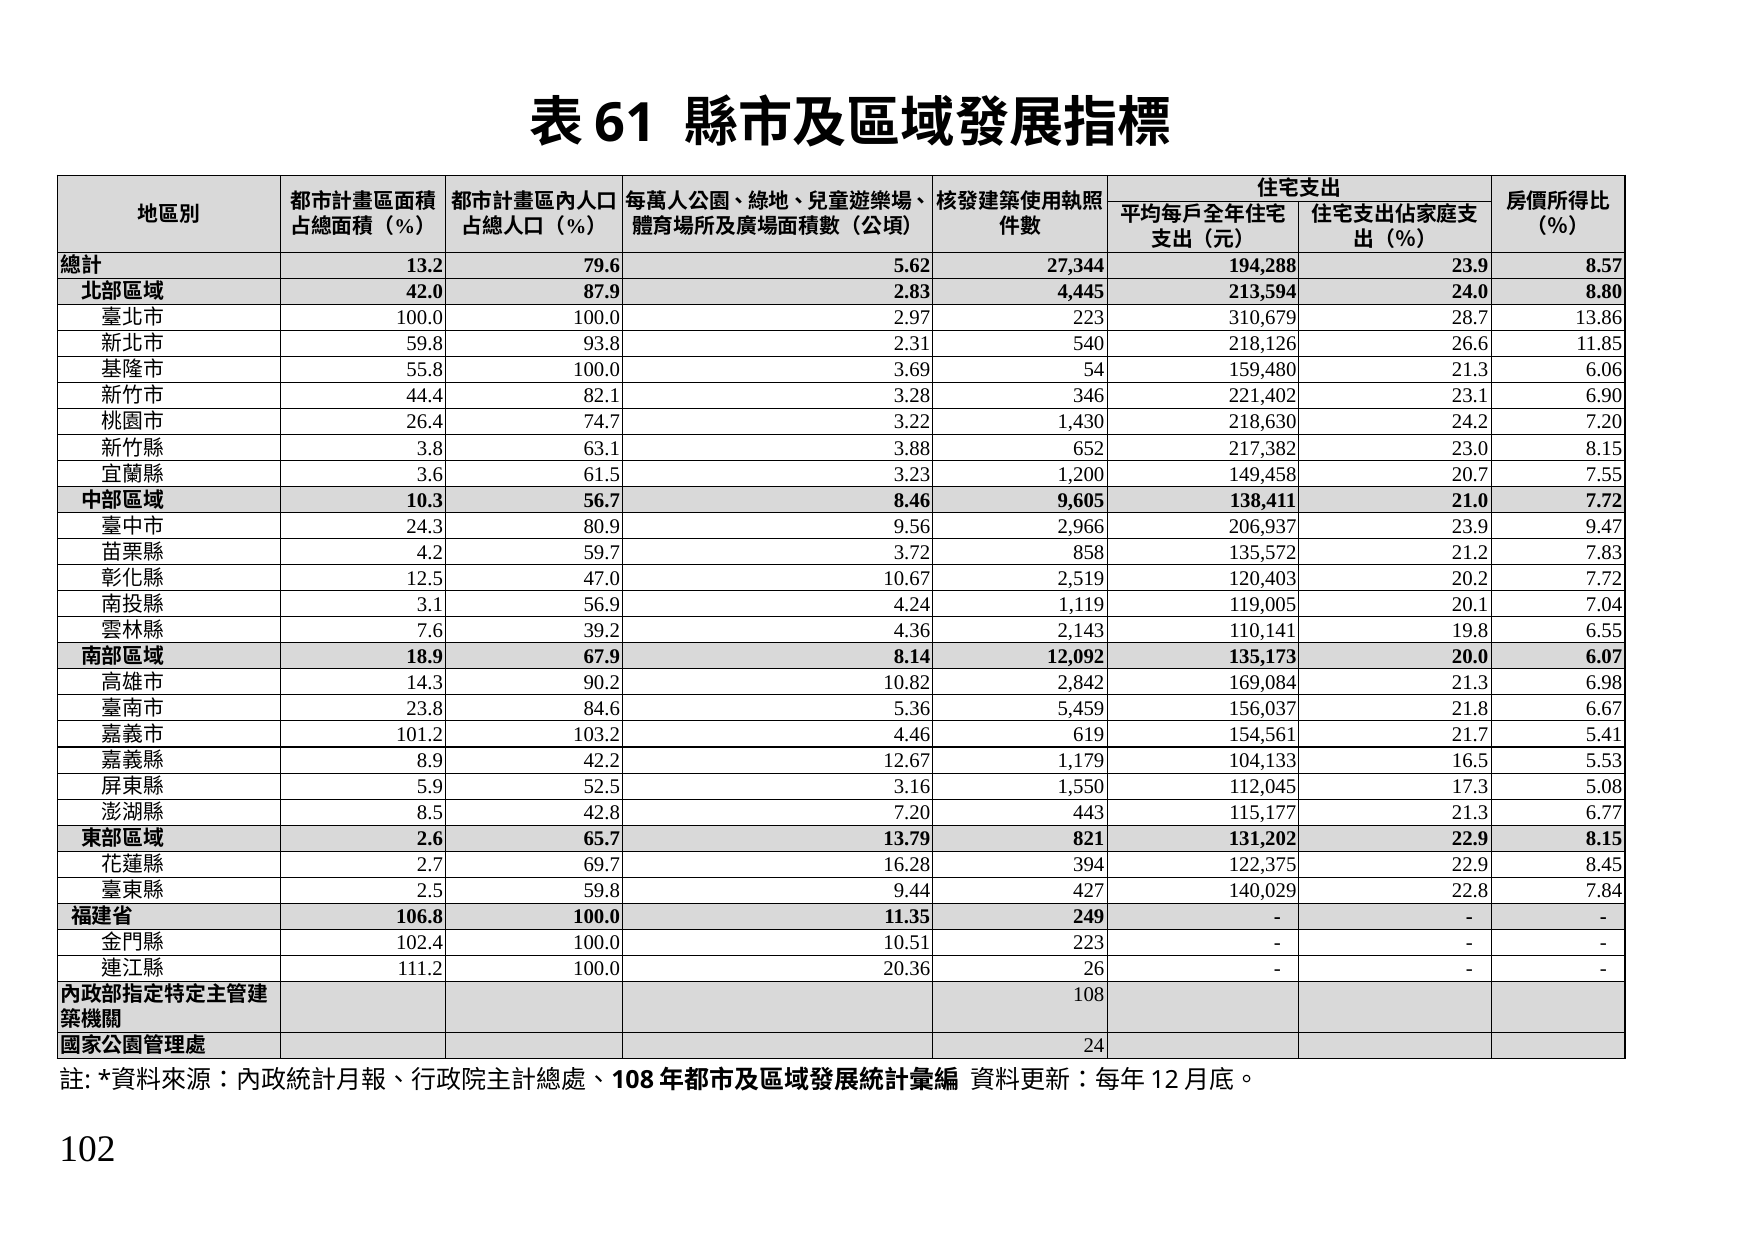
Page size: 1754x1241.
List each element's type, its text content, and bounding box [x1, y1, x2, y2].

table_cell 5.08 [1492, 774, 1624, 798]
table_cell 7.55 [1492, 461, 1624, 486]
table_cell 南部區域 [58, 643, 280, 668]
table_cell - [1299, 904, 1491, 929]
table_cell 101.2 [281, 721, 445, 746]
table_cell 23.1 [1299, 383, 1491, 408]
table_cell 54 [933, 357, 1107, 382]
table_cell 21.3 [1299, 800, 1491, 824]
table_cell 24 [933, 1033, 1107, 1058]
table_cell 8.15 [1492, 435, 1624, 460]
text 註: *資料來源：內政統計月報、行政院主計總處、108年都市及區域發展統計彙編 資料更新：每年12月底。 [59, 1059, 1636, 1096]
table_cell [1299, 982, 1491, 1032]
table_cell 20.1 [1299, 591, 1491, 616]
table_cell 218,126 [1108, 331, 1298, 356]
table_cell 4.24 [623, 591, 932, 616]
table_cell 12,092 [933, 643, 1107, 668]
table_cell 218,630 [1108, 409, 1298, 434]
table_cell 19.8 [1299, 617, 1491, 642]
table_cell 858 [933, 539, 1107, 564]
table_cell [446, 982, 622, 1032]
table_cell 6.67 [1492, 695, 1624, 720]
table_cell 2.31 [623, 331, 932, 356]
table_cell 北部區域 [58, 279, 280, 304]
table_cell [1299, 1033, 1491, 1058]
table_cell 臺中市 [58, 513, 280, 538]
table_cell 106.8 [281, 904, 445, 929]
table_header 核發建築使用執照件數 [933, 176, 1107, 252]
table_cell 新北市 [58, 331, 280, 356]
table_cell 9,605 [933, 487, 1107, 512]
table_cell 135,173 [1108, 643, 1298, 668]
table_cell 154,561 [1108, 721, 1298, 746]
table_cell 住宅支出佔家庭支出（％） [1299, 202, 1491, 252]
table_cell 4.2 [281, 539, 445, 564]
table_cell 8.15 [1492, 826, 1624, 851]
table_cell 1,179 [933, 748, 1107, 772]
table_cell 7.72 [1492, 565, 1624, 590]
table_cell 臺南市 [58, 695, 280, 720]
table_cell 21.3 [1299, 357, 1491, 382]
table_cell 65.7 [446, 826, 622, 851]
table_cell 56.7 [446, 487, 622, 512]
table_cell 7.72 [1492, 487, 1624, 512]
table_cell 21.0 [1299, 487, 1491, 512]
table_cell 22.9 [1299, 826, 1491, 851]
table_cell 福建省 [58, 904, 280, 929]
table_cell 6.77 [1492, 800, 1624, 824]
table_cell 540 [933, 331, 1107, 356]
table_cell 159,480 [1108, 357, 1298, 382]
table_cell 4.36 [623, 617, 932, 642]
table_cell 24.3 [281, 513, 445, 538]
table_cell 56.9 [446, 591, 622, 616]
table_cell 2,143 [933, 617, 1107, 642]
table_cell 16.28 [623, 852, 932, 877]
table_cell 131,202 [1108, 826, 1298, 851]
table_cell 10.51 [623, 930, 932, 955]
table_cell 120,403 [1108, 565, 1298, 590]
table_cell 63.1 [446, 435, 622, 460]
table_cell 223 [933, 930, 1107, 955]
table_cell 3.8 [281, 435, 445, 460]
table_header 都市計畫區面積占總面積（%） [281, 176, 445, 252]
table_cell 28.7 [1299, 305, 1491, 330]
table_cell 3.72 [623, 539, 932, 564]
table_cell 宜蘭縣 [58, 461, 280, 486]
table_cell 21.8 [1299, 695, 1491, 720]
table_cell 394 [933, 852, 1107, 877]
table_cell [281, 1033, 445, 1058]
table_cell 12.5 [281, 565, 445, 590]
table_cell 310,679 [1108, 305, 1298, 330]
table_cell 5.62 [623, 253, 932, 278]
table_cell 8.9 [281, 748, 445, 772]
table_cell 4.46 [623, 721, 932, 746]
table_cell 5.41 [1492, 721, 1624, 746]
table_cell 156,037 [1108, 695, 1298, 720]
table_cell 135,572 [1108, 539, 1298, 564]
table_cell - [1108, 904, 1298, 929]
table_cell 苗栗縣 [58, 539, 280, 564]
table_cell 臺東縣 [58, 878, 280, 903]
table_cell 2.83 [623, 279, 932, 304]
table_cell 59.8 [281, 331, 445, 356]
table_cell 22.8 [1299, 878, 1491, 903]
table_cell - [1492, 930, 1624, 955]
table_cell 223 [933, 305, 1107, 330]
table_cell 619 [933, 721, 1107, 746]
table_cell 13.79 [623, 826, 932, 851]
table_cell 3.6 [281, 461, 445, 486]
table_cell 7.20 [623, 800, 932, 824]
table_cell 16.5 [1299, 748, 1491, 772]
table_cell 47.0 [446, 565, 622, 590]
table_cell 104,133 [1108, 748, 1298, 772]
table_cell - [1108, 930, 1298, 955]
table_cell 100.0 [446, 904, 622, 929]
table_cell 52.5 [446, 774, 622, 798]
table_cell 8.57 [1492, 253, 1624, 278]
table_cell 23.0 [1299, 435, 1491, 460]
table_cell 115,177 [1108, 800, 1298, 824]
table_cell 27,344 [933, 253, 1107, 278]
table_cell 346 [933, 383, 1107, 408]
table_cell 42.8 [446, 800, 622, 824]
table_cell 427 [933, 878, 1107, 903]
table_cell 內政部指定特定主管建築機關 [58, 982, 280, 1032]
table_cell 213,594 [1108, 279, 1298, 304]
table_cell 100.0 [446, 357, 622, 382]
table_cell 249 [933, 904, 1107, 929]
table_cell 9.56 [623, 513, 932, 538]
table_cell 屏東縣 [58, 774, 280, 798]
table_cell 3.23 [623, 461, 932, 486]
table_cell 23.9 [1299, 253, 1491, 278]
table_cell 84.6 [446, 695, 622, 720]
table_cell 2.5 [281, 878, 445, 903]
table_cell 中部區域 [58, 487, 280, 512]
table_cell 14.3 [281, 669, 445, 694]
table_cell 59.7 [446, 539, 622, 564]
table_cell 1,200 [933, 461, 1107, 486]
table_cell 10.67 [623, 565, 932, 590]
table_cell 100.0 [446, 956, 622, 981]
table_cell - [1299, 930, 1491, 955]
table_cell 20.36 [623, 956, 932, 981]
table_cell 10.82 [623, 669, 932, 694]
table_cell 21.2 [1299, 539, 1491, 564]
table_cell 東部區域 [58, 826, 280, 851]
table_cell 80.9 [446, 513, 622, 538]
table_cell 7.6 [281, 617, 445, 642]
table_cell 138,411 [1108, 487, 1298, 512]
table_cell 7.83 [1492, 539, 1624, 564]
table_cell 26.4 [281, 409, 445, 434]
table_cell 臺北市 [58, 305, 280, 330]
table_cell 74.7 [446, 409, 622, 434]
table_cell 24.0 [1299, 279, 1491, 304]
table_cell 2.7 [281, 852, 445, 877]
table_cell 總計 [58, 253, 280, 278]
table_cell 23.8 [281, 695, 445, 720]
table_cell 217,382 [1108, 435, 1298, 460]
table_cell 9.47 [1492, 513, 1624, 538]
table_cell 122,375 [1108, 852, 1298, 877]
table_cell 澎湖縣 [58, 800, 280, 824]
table_cell 2.6 [281, 826, 445, 851]
table_cell 11.85 [1492, 331, 1624, 356]
table_cell 國家公園管理處 [58, 1033, 280, 1058]
table_cell 3.88 [623, 435, 932, 460]
table_cell 10.3 [281, 487, 445, 512]
table_cell 嘉義市 [58, 721, 280, 746]
table_cell [446, 1033, 622, 1058]
table_cell 102.4 [281, 930, 445, 955]
table_cell 6.55 [1492, 617, 1624, 642]
table_cell 24.2 [1299, 409, 1491, 434]
table_cell [1108, 982, 1298, 1032]
table_cell 8.80 [1492, 279, 1624, 304]
table_cell [623, 1033, 932, 1058]
table_cell 基隆市 [58, 357, 280, 382]
table_cell 金門縣 [58, 930, 280, 955]
table_cell 11.35 [623, 904, 932, 929]
table_cell 112,045 [1108, 774, 1298, 798]
table_cell 221,402 [1108, 383, 1298, 408]
table_cell 17.3 [1299, 774, 1491, 798]
table_cell 21.7 [1299, 721, 1491, 746]
table_cell 21.3 [1299, 669, 1491, 694]
table_header 房價所得比（％） [1492, 176, 1624, 252]
table_cell 1,119 [933, 591, 1107, 616]
table_cell - [1299, 956, 1491, 981]
table_cell 花蓮縣 [58, 852, 280, 877]
table_cell 1,550 [933, 774, 1107, 798]
table_cell 7.20 [1492, 409, 1624, 434]
table_cell 20.7 [1299, 461, 1491, 486]
table_cell 5.9 [281, 774, 445, 798]
table_header 住宅支出 [1108, 176, 1491, 201]
table_cell 103.2 [446, 721, 622, 746]
table_cell 8.14 [623, 643, 932, 668]
table_cell 桃園市 [58, 409, 280, 434]
subtitle 表61 縣市及區域發展指標 [59, 62, 1636, 174]
table_cell [623, 982, 932, 1032]
table_cell 59.8 [446, 878, 622, 903]
table_cell 13.86 [1492, 305, 1624, 330]
table_cell 67.9 [446, 643, 622, 668]
table_cell 8.5 [281, 800, 445, 824]
table_cell 69.7 [446, 852, 622, 877]
table_cell 821 [933, 826, 1107, 851]
table_cell 42.0 [281, 279, 445, 304]
table_cell 110,141 [1108, 617, 1298, 642]
table_cell 20.0 [1299, 643, 1491, 668]
table_cell 20.2 [1299, 565, 1491, 590]
table_cell 5,459 [933, 695, 1107, 720]
table_cell - [1492, 904, 1624, 929]
table_cell 111.2 [281, 956, 445, 981]
table_cell 443 [933, 800, 1107, 824]
table_cell 嘉義縣 [58, 748, 280, 772]
table_cell 8.46 [623, 487, 932, 512]
table_cell 5.53 [1492, 748, 1624, 772]
table_cell 169,084 [1108, 669, 1298, 694]
table_cell 119,005 [1108, 591, 1298, 616]
table_header 地區別 [58, 176, 280, 252]
table_cell 9.44 [623, 878, 932, 903]
table_cell 652 [933, 435, 1107, 460]
table_cell 100.0 [446, 930, 622, 955]
table_cell 79.6 [446, 253, 622, 278]
table_cell 高雄市 [58, 669, 280, 694]
table_cell 6.90 [1492, 383, 1624, 408]
table_cell 6.06 [1492, 357, 1624, 382]
table_cell 194,288 [1108, 253, 1298, 278]
table_cell 5.36 [623, 695, 932, 720]
table_cell 82.1 [446, 383, 622, 408]
table_cell 2.97 [623, 305, 932, 330]
table_cell 彰化縣 [58, 565, 280, 590]
table_cell 7.04 [1492, 591, 1624, 616]
table_cell 3.28 [623, 383, 932, 408]
table_cell 39.2 [446, 617, 622, 642]
table_cell 206,937 [1108, 513, 1298, 538]
table_cell [281, 982, 445, 1032]
table_cell 2,842 [933, 669, 1107, 694]
table_cell 90.2 [446, 669, 622, 694]
table_cell 100.0 [281, 305, 445, 330]
table_cell 100.0 [446, 305, 622, 330]
table_cell 3.1 [281, 591, 445, 616]
table_cell 新竹縣 [58, 435, 280, 460]
table_cell 3.69 [623, 357, 932, 382]
table_cell [1108, 1033, 1298, 1058]
table_cell 1,430 [933, 409, 1107, 434]
table_header 都市計畫區內人口占總人口（%） [446, 176, 622, 252]
table_cell 7.84 [1492, 878, 1624, 903]
table_cell 8.45 [1492, 852, 1624, 877]
table_cell 南投縣 [58, 591, 280, 616]
table_cell 2,519 [933, 565, 1107, 590]
table_cell 22.9 [1299, 852, 1491, 877]
table_cell [1492, 1033, 1624, 1058]
table_cell 55.8 [281, 357, 445, 382]
table_cell 3.16 [623, 774, 932, 798]
table_cell 6.07 [1492, 643, 1624, 668]
table_cell [1492, 982, 1624, 1032]
table_cell 6.98 [1492, 669, 1624, 694]
table_cell 18.9 [281, 643, 445, 668]
table_cell 149,458 [1108, 461, 1298, 486]
table_cell 23.9 [1299, 513, 1491, 538]
table_cell 26 [933, 956, 1107, 981]
table_cell 108 [933, 982, 1107, 1032]
table_cell 4,445 [933, 279, 1107, 304]
table_cell 26.6 [1299, 331, 1491, 356]
table_cell 87.9 [446, 279, 622, 304]
table_cell 平均每戶全年住宅支出（元） [1108, 202, 1298, 252]
table_cell - [1108, 956, 1298, 981]
table_cell 93.8 [446, 331, 622, 356]
table_cell 新竹市 [58, 383, 280, 408]
table_cell 42.2 [446, 748, 622, 772]
table_cell - [1492, 956, 1624, 981]
table_cell 12.67 [623, 748, 932, 772]
table_cell 雲林縣 [58, 617, 280, 642]
table_cell 2,966 [933, 513, 1107, 538]
table_cell 13.2 [281, 253, 445, 278]
table_cell 61.5 [446, 461, 622, 486]
table_cell 3.22 [623, 409, 932, 434]
table_cell 140,029 [1108, 878, 1298, 903]
table_header 每萬人公園、綠地、兒童遊樂場、體育場所及廣場面積數（公頃） [623, 176, 932, 252]
table_cell 連江縣 [58, 956, 280, 981]
table_cell 44.4 [281, 383, 445, 408]
